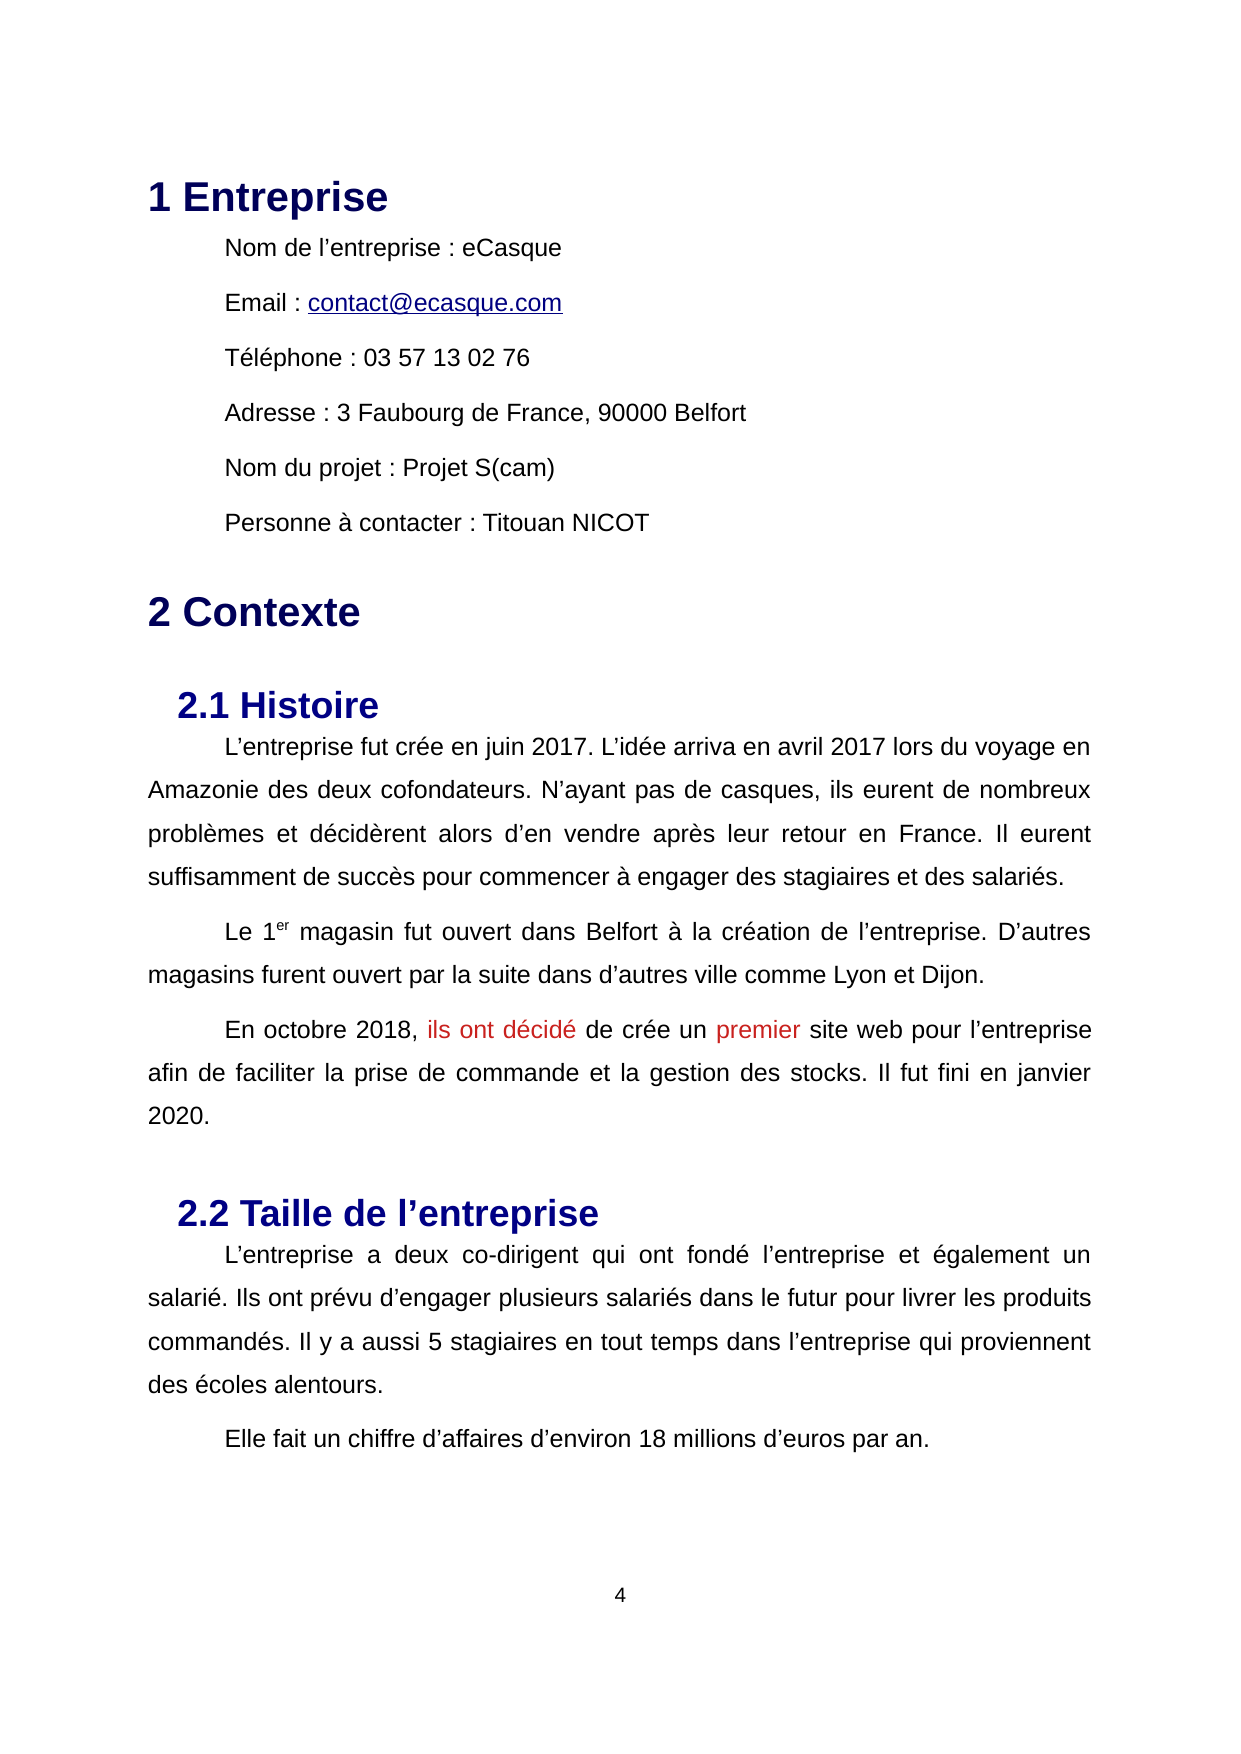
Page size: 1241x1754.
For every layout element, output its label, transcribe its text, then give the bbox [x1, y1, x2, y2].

text Nom de l’entreprise : eCasque [148, 233, 1093, 262]
text Email : contact@ecasque.com [148, 288, 1093, 317]
subtitle Histoire [148, 683, 1093, 726]
text Téléphone : 03 57 13 02 76 [148, 343, 1093, 372]
text Adresse : 3 Faubourg de France, 90000 Belfort [148, 398, 1093, 426]
text Elle fait un chiffre d’affaires d’environ 18 millions d’euros par an. [148, 1424, 1093, 1453]
text En octobre 2018, ils ont décidé de crée un premier site web pour l’entreprise afin de faciliter la prise de commande et la gestion des stocks. Il fut fini en janvier 2020. [148, 1014, 1093, 1129]
text L’entreprise a deux co-dirigent qui ont fondé l’entreprise et également un salarié. Ils ont prévu d’engager plusieurs salariés dans le futur pour livrer les produits commandés. Il y a aussi 5 stagiaires en tout temps dans l’entreprise qui proviennent des écoles alentours. [148, 1240, 1093, 1398]
text Personne à contacter : Titouan NICOT [148, 507, 1093, 536]
text Le 1er magasin fut ouvert dans Belfort à la création de l’entreprise. D’autres magasins furent ouvert par la suite dans d’autres ville comme Lyon et Dijon. [148, 917, 1093, 988]
text L’entreprise fut crée en juin 2017. L’idée arriva en avril 2017 lors du voyage en Amazonie des deux cofondateurs. N’ayant pas de casques, ils eurent de nombreux problèmes et décidèrent alors d’en vendre après leur retour en France. Il eurent suffisamment de succès pour commencer à engager des stagiaires et des salariés. [148, 732, 1093, 890]
subtitle Entreprise [148, 173, 1093, 221]
subtitle Contexte [148, 587, 1093, 635]
text Nom du projet : Projet S(cam) [148, 453, 1093, 481]
subtitle Taille de l’entreprise [148, 1191, 1093, 1234]
